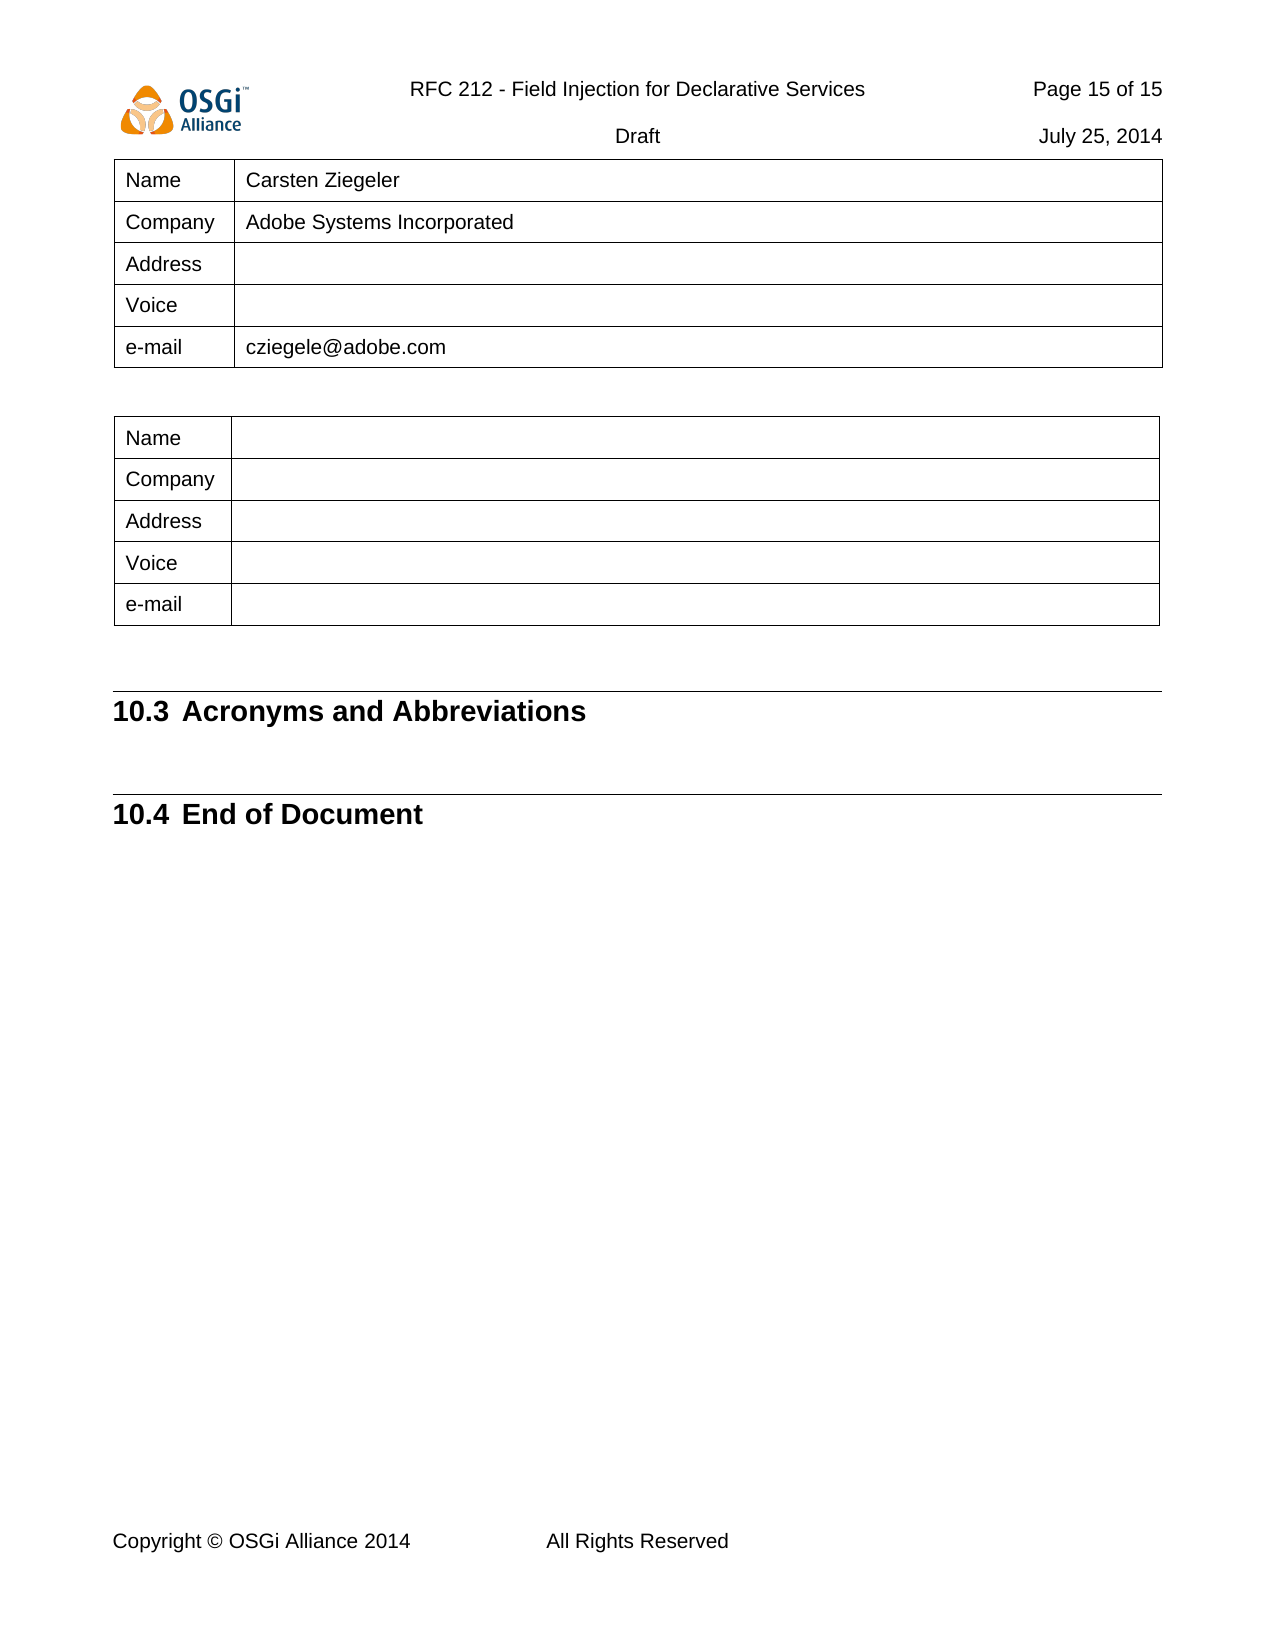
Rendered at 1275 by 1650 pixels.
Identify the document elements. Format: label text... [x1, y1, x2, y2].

table_cell [235, 285, 1162, 326]
picture [113, 78, 257, 142]
table_cell Address [115, 501, 231, 541]
table_cell [232, 584, 1159, 624]
table_cell [232, 542, 1159, 583]
table_header [232, 417, 1159, 458]
subtitle Acronyms and Abbreviations [112, 692, 1162, 728]
table_cell [232, 459, 1159, 499]
table_cell e-mail [115, 327, 234, 367]
table_cell Voice [115, 285, 234, 326]
table_cell Address [115, 243, 234, 284]
table_header Name [115, 417, 231, 458]
table_cell e-mail [115, 584, 231, 624]
table_cell [232, 501, 1159, 541]
table_cell Company [115, 459, 231, 499]
table_cell cziegele@adobe.com [235, 327, 1162, 367]
table_cell Adobe Systems Incorporated [235, 202, 1162, 242]
table_cell Company [115, 202, 234, 242]
table_header Carsten Ziegeler [235, 160, 1162, 201]
table_cell [235, 243, 1162, 284]
table_header Name [115, 160, 234, 201]
table_cell Voice [115, 542, 231, 583]
subtitle End of Document [112, 795, 1162, 830]
